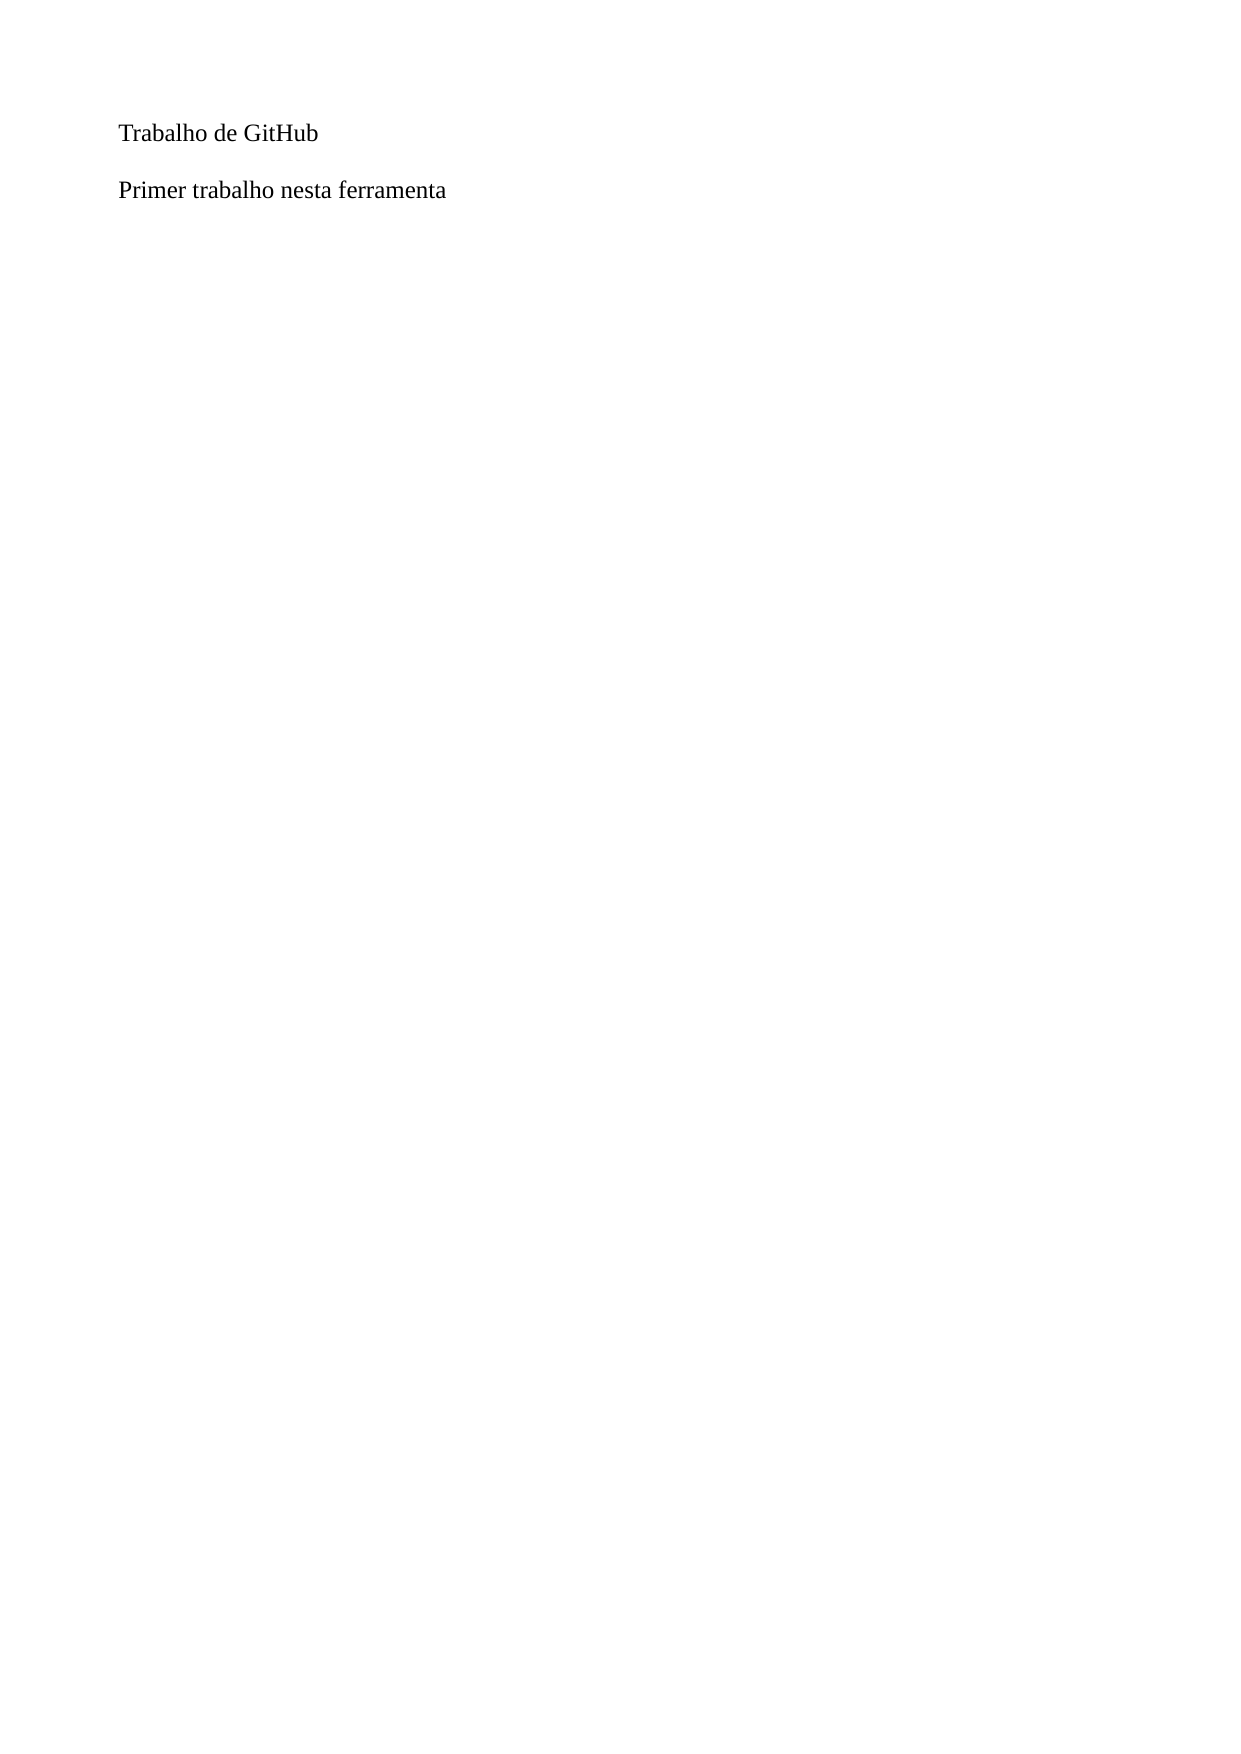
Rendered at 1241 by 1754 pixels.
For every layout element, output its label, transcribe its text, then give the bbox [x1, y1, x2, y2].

text Trabalho de GitHub [118, 118, 1122, 147]
text Primer trabalho nesta ferramenta [118, 176, 1122, 204]
